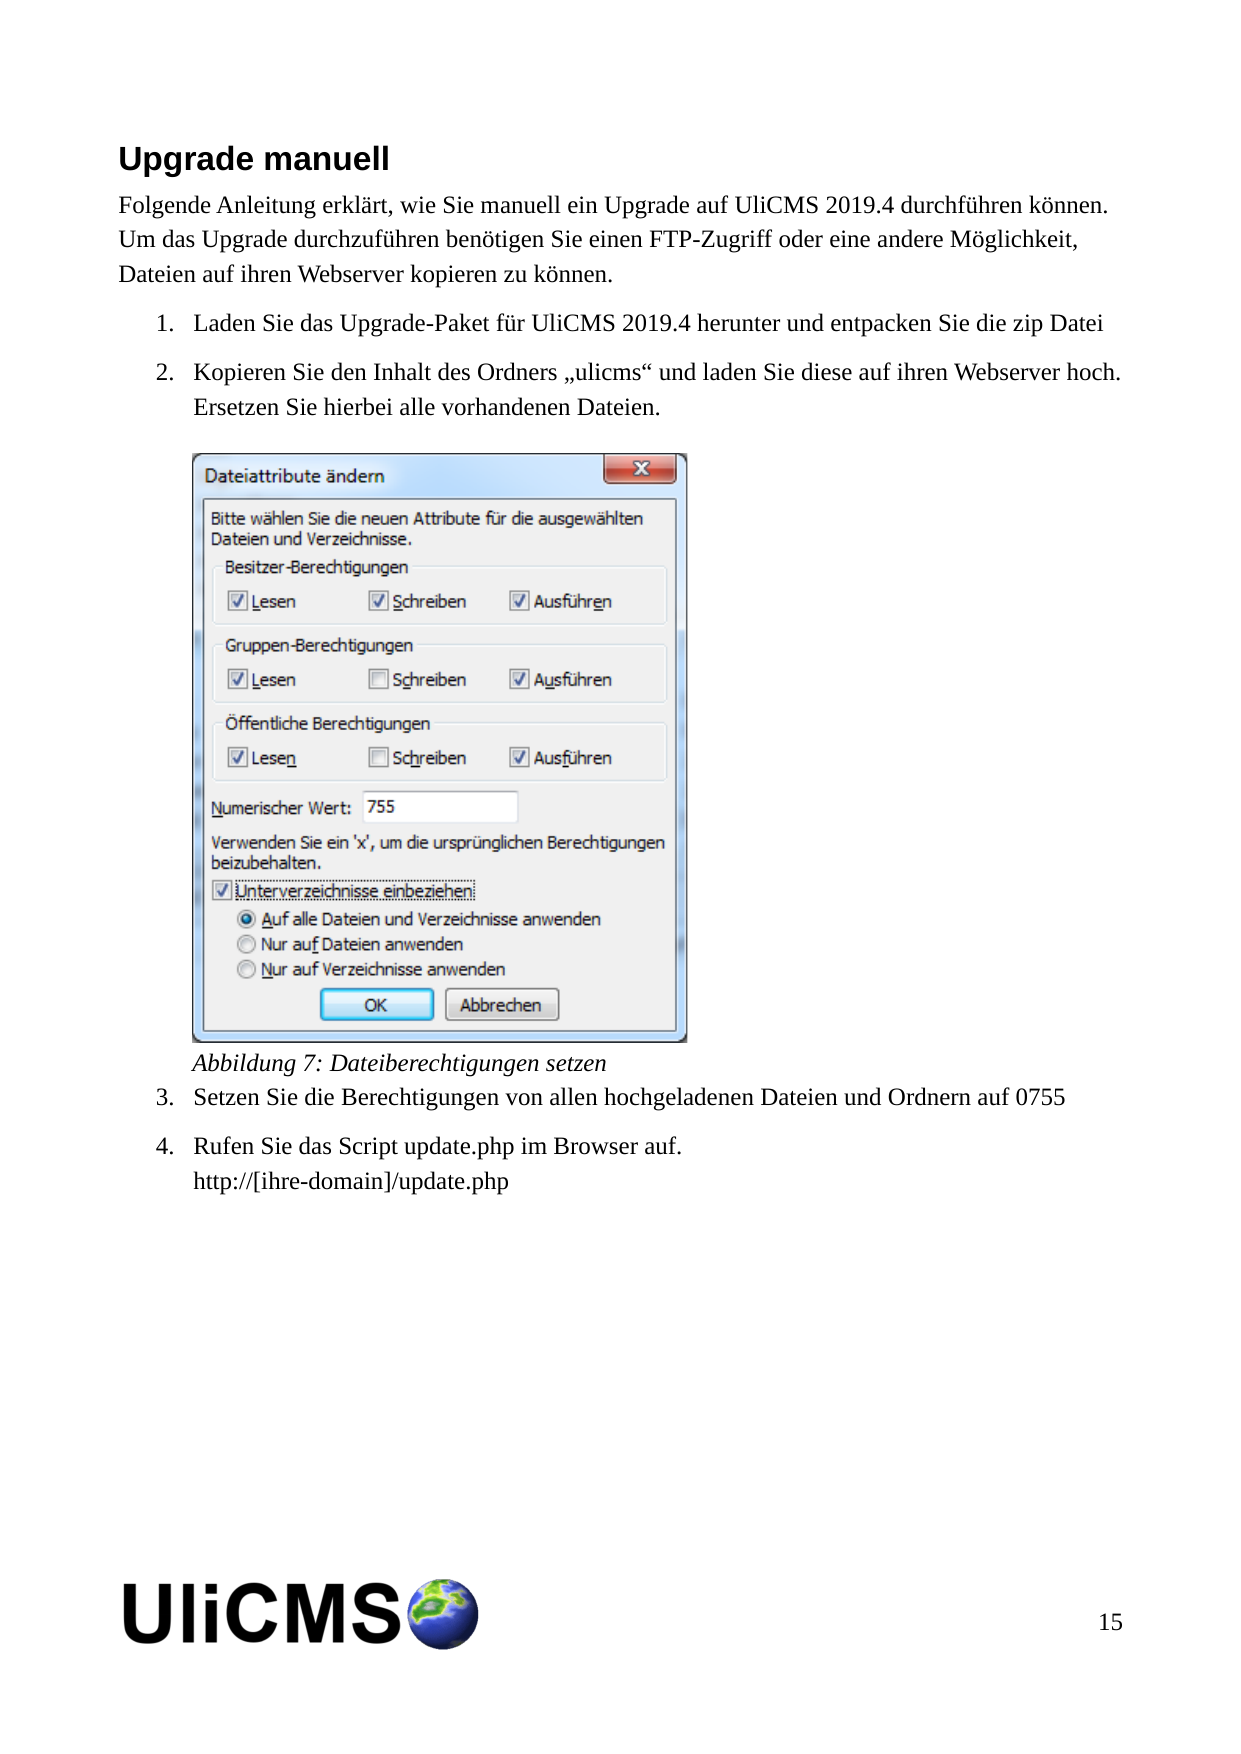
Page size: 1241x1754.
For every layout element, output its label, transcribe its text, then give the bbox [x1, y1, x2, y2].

list Abbildung 7: Dateiberechtigungen setzen [192, 1043, 687, 1076]
picture [192, 453, 688, 1043]
picture [118, 1578, 479, 1652]
list Kopieren Sie den Inhalt des Ordners „ulicms“ und laden Sie diese auf ihren Webserver hoch. Ersetzen Sie hierbei alle vorhandenen Dateien. [156, 357, 1123, 420]
subtitle Upgrade manuell [118, 139, 1123, 178]
text Folgende Anleitung erklärt, wie Sie manuell ein Upgrade auf UliCMS 2019.4 durchführen können. Um das Upgrade durchzuführen benötigen Sie einen FTP-Zugriff oder eine andere Möglichkeit, Dateien auf ihren Webserver kopieren zu können. [118, 190, 1123, 288]
list Rufen Sie das Script update.php im Browser auf. http://[ihre-domain]/update.php [156, 1131, 1123, 1194]
list Setzen Sie die Berechtigungen von allen hochgeladenen Dateien und Ordnern auf 0755 [156, 441, 1123, 1111]
list Laden Sie das Upgrade-Paket für UliCMS 2019.4 herunter und entpacken Sie die zip Datei [156, 308, 1123, 337]
